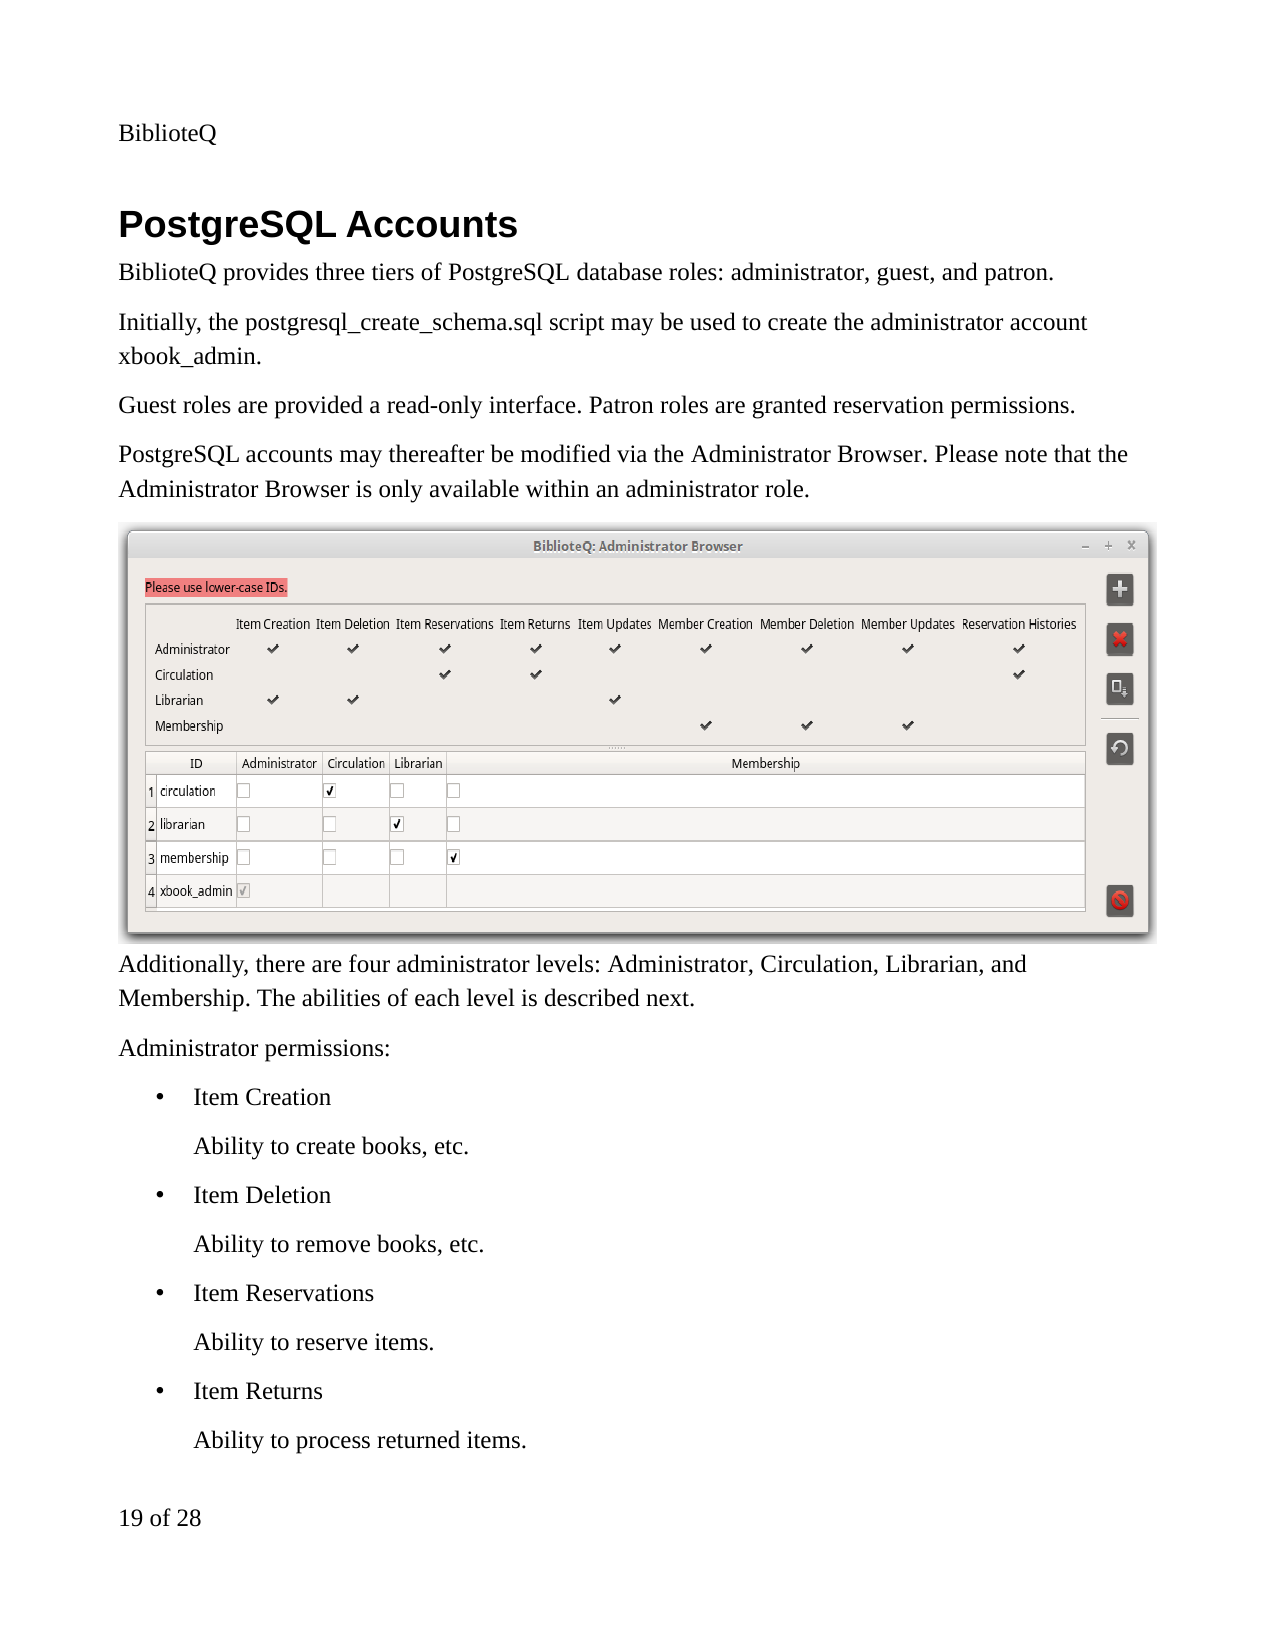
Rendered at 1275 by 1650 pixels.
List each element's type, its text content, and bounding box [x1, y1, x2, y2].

text BiblioteQ provides three tiers of PostgreSQL database roles: administrator, guest, and patron. [118, 257, 1157, 286]
list Item Reservations [156, 1278, 1157, 1307]
list Ability to remove books, etc. [156, 1229, 1157, 1258]
list Ability to process returned items. [156, 1425, 1157, 1454]
list Ability to reserve items. [156, 1327, 1157, 1356]
text Additionally, there are four administrator levels: Administrator, Circulation, Librarian, and Membership. The abilities of each level is described next. [118, 944, 1157, 1012]
list Ability to create books, etc. [156, 1131, 1157, 1159]
list Item Creation [156, 1082, 1157, 1110]
text Administrator permissions: [118, 1033, 1157, 1061]
list Item Deletion [156, 1180, 1157, 1208]
list Item Returns [156, 1376, 1157, 1405]
subtitle PostgreSQL Accounts [118, 201, 1157, 245]
text Guest roles are provided a read-only interface. Patron roles are granted reservation permissions. [118, 390, 1157, 419]
text Initially, the postgresql_create_schema.sql script may be used to create the administrator account xbook_admin. [118, 307, 1157, 370]
picture [118, 522, 1157, 944]
text PostgreSQL accounts may thereafter be modified via the Administrator Browser. Please note that the Administrator Browser is only available within an administrator role. [118, 439, 1157, 502]
